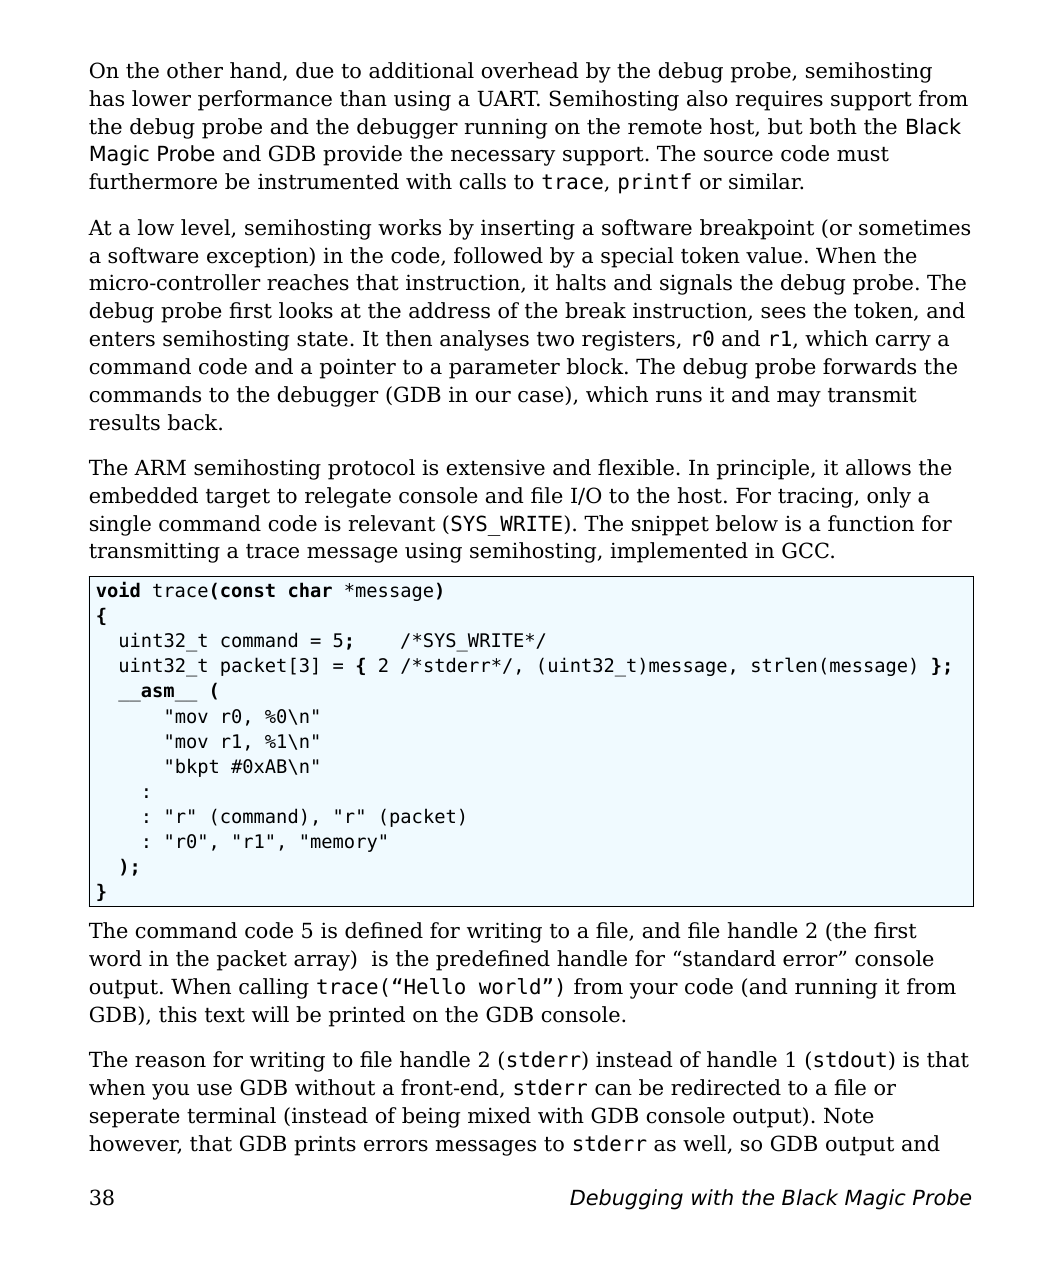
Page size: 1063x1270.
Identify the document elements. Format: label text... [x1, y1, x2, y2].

text void trace(const char *message) [90, 577, 973, 601]
text __asm__ ( [90, 677, 973, 702]
text "mov r0, %0\n" [90, 702, 973, 727]
text : [90, 777, 973, 802]
text } [90, 877, 973, 906]
text "mov r1, %1\n" [90, 727, 973, 752]
text The command code 5 is defined for writing to a file, and file handle 2 (the first word in the packet array) is the predefined handle for “standard error” console output. When calling trace(“Hello world”) from your code (and running it from GDB), this text will be printed on the GDB console. [88, 919, 974, 1027]
text : "r0", "r1", "memory" [90, 827, 973, 852]
text : "r" (command), "r" (packet) [90, 802, 973, 827]
text The reason for writing to file handle 2 (stderr) instead of handle 1 (stdout) is that when you use GDB without a front-end, stderr can be redirected to a file or seperate terminal (instead of being mixed with GDB console output). Note however, that GDB prints errors messages to stderr as well, so GDB output and [88, 1048, 974, 1156]
text On the other hand, due to additional overhead by the debug probe, semihosting has lower performance than using a UART. Semihosting also requires support from the debug probe and the debugger running on the remote host, but both the Black Magic Probe and GDB provide the necessary support. The source code must furthermore be instrumented with calls to trace, printf or similar. [88, 59, 974, 194]
text The ARM semihosting protocol is extensive and flexible. In principle, it allows the embedded target to relegate console and file I/O to the host. For tracing, only a single command code is relevant (SYS_WRITE). The snippet below is a function for transmitting a trace message using semihosting, implemented in GCC. [88, 456, 974, 564]
text At a low level, semihosting works by inserting a software breakpoint (or sometimes a software exception) in the code, followed by a special token value. When the micro-controller reaches that instruction, it halts and signals the debug probe. The debug probe first looks at the address of the break instruction, sees the token, and enters semihosting state. It then analyses two registers, r0 and r1, which carry a command code and a pointer to a parameter block. The debug probe forwards the commands to the debugger (GDB in our case), which runs it and may transmit results back. [88, 216, 974, 435]
text "bkpt #0xAB\n" [90, 752, 973, 777]
text uint32_t command = 5; /*SYS_WRITE*/ [90, 626, 973, 651]
text ); [90, 852, 973, 877]
text uint32_t packet[3] = { 2 /*stderr*/, (uint32_t)message, strlen(message) }; [90, 651, 973, 677]
text { [90, 601, 973, 626]
